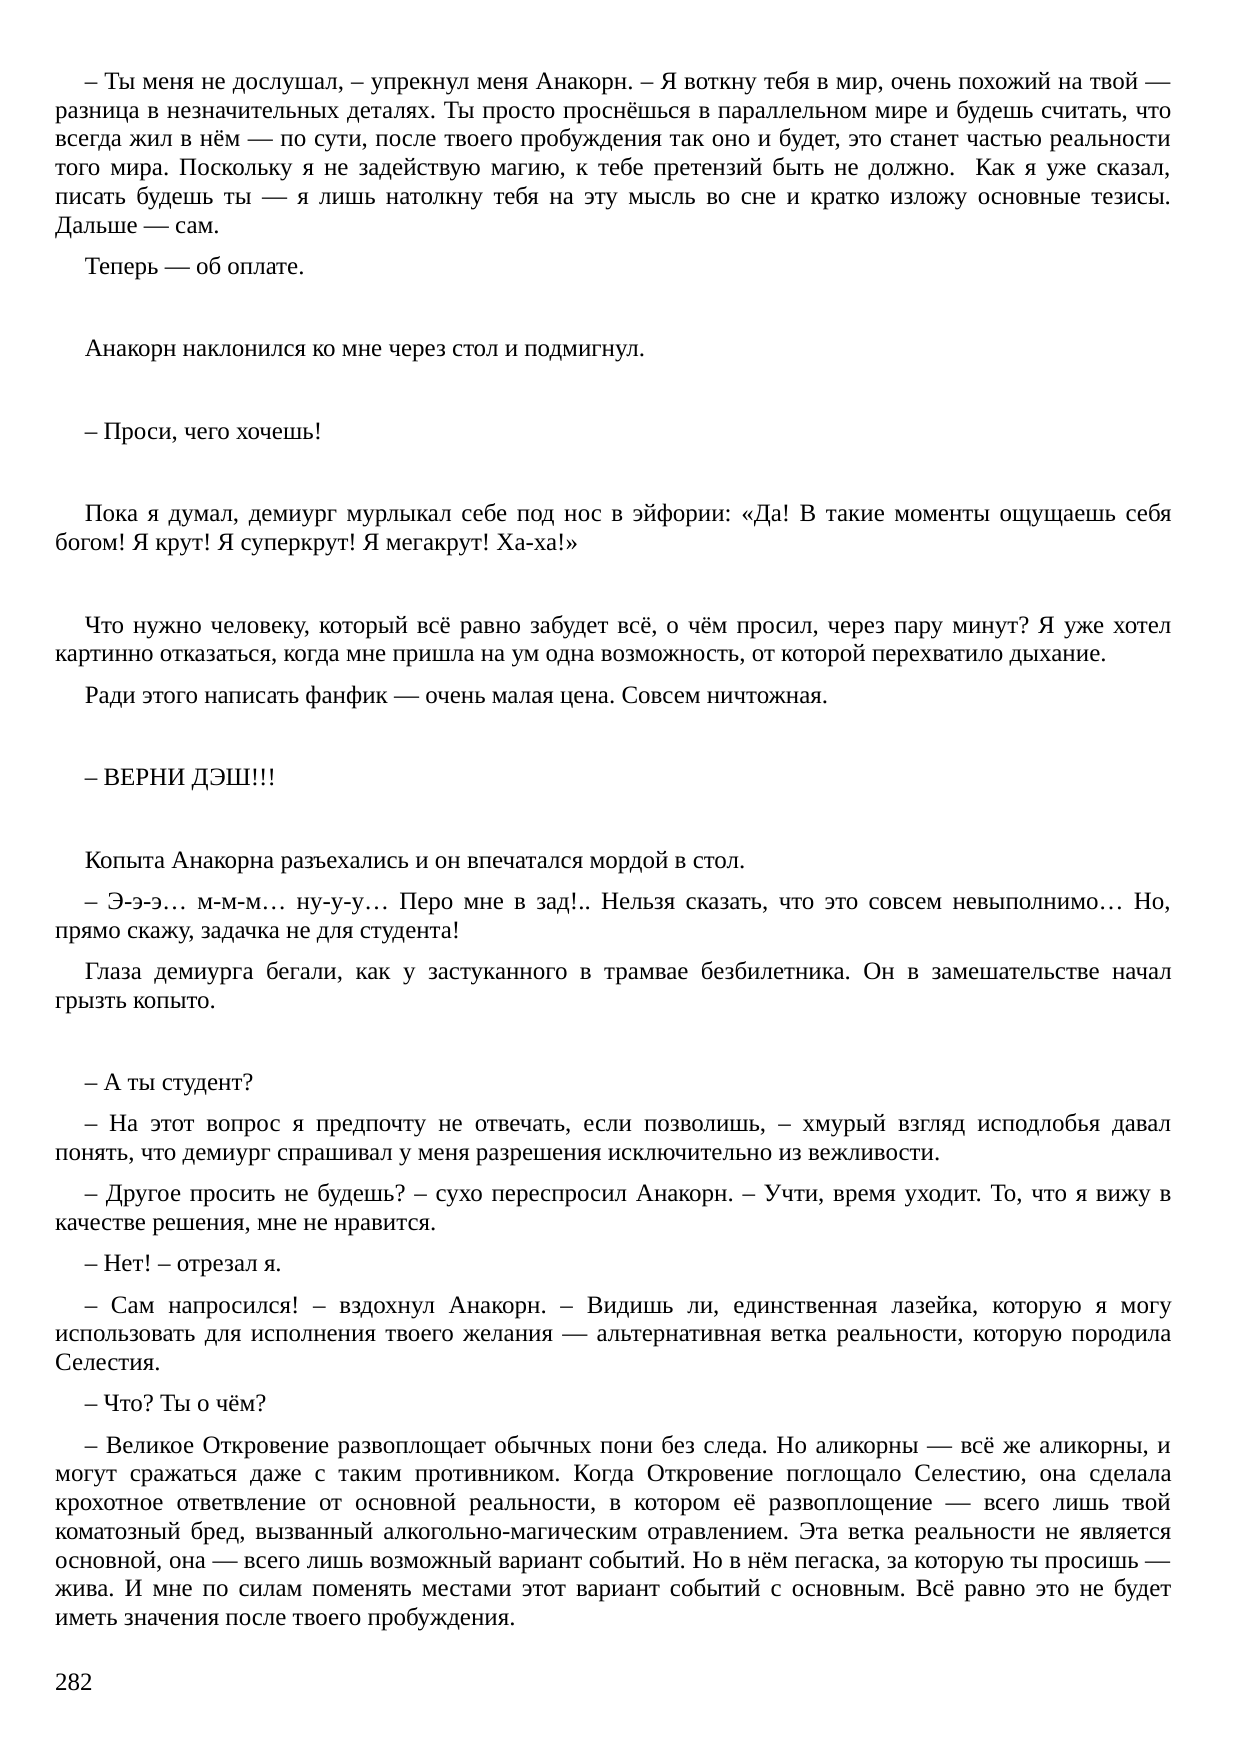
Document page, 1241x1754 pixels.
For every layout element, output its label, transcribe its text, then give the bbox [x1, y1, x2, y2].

text – Ты меня не дослушал, – упрекнул меня Анакорн. – Я воткну тебя в мир, очень похожий на твой — разница в незначительных деталях. Ты просто проснёшься в параллельном мире и будешь считать, что всегда жил в нём — по сути, после твоего пробуждения так оно и будет, это станет частью реальности того мира. Поскольку я не задействую магию, к тебе претензий быть не должно. Как я уже сказал, писать будешь ты — я лишь натолкну тебя на эту мысль во сне и кратко изложу основные тезисы. Дальше — сам. [55, 66, 1173, 238]
text Ради этого написать фанфик — очень малая цена. Совсем ничтожная. [55, 680, 1173, 708]
text Что нужно человеку, который всё равно забудет всё, о чём просил, через пару минут? Я уже хотел картинно отказаться, когда мне пришла на ум одна возможность, от которой перехватило дыхание. [55, 610, 1173, 667]
text Копыта Анакорна разъехались и он впечатался мордой в стол. [55, 845, 1173, 873]
text – Что? Ты о чём? [55, 1388, 1173, 1417]
text – Нет! – отрезал я. [55, 1248, 1173, 1277]
text – Э-э-э… м-м-м… ну-у-у… Перо мне в зад!.. Нельзя сказать, что это совсем невыполнимо… Но, прямо скажу, задачка не для студента! [55, 886, 1173, 943]
text – Проси, чего хочешь! [55, 416, 1173, 445]
text Глаза демиурга бегали, как у застуканного в трамвае безбилетника. Он в замешательстве начал грызть копыто. [55, 956, 1173, 1013]
text – Сам напросился! – вздохнул Анакорн. – Видишь ли, единственная лазейка, которую я могу использовать для исполнения твоего желания — альтернативная ветка реальности, которую породила Селестия. [55, 1290, 1173, 1376]
text Пока я думал, демиург мурлыкал себе под нос в эйфории: «Да! В такие моменты ощущаешь себя богом! Я крут! Я суперкрут! Я мегакрут! Ха-ха!» [55, 498, 1173, 556]
text Теперь — об оплате. [55, 251, 1173, 280]
text – ВЕРНИ ДЭШ!!! [55, 762, 1173, 791]
text – Другое просить не будешь? – сухо переспросил Анакорн. – Учти, время уходит. То, что я вижу в качестве решения, мне не нравится. [55, 1178, 1173, 1236]
text – А ты студент? [55, 1067, 1173, 1096]
text – Великое Откровение развоплощает обычных пони без следа. Но аликорны — всё же аликорны, и могут сражаться даже с таким противником. Когда Откровение поглощало Селестию, она сделала крохотное ответвление от основной реальности, в котором её развоплощение — всего лишь твой коматозный бред, вызванный алкогольно-магическим отравлением. Эта ветка реальности не является основной, она — всего лишь возможный вариант событий. Но в нём пегаска, за которую ты просишь — жива. И мне по силам поменять местами этот вариант событий с основным. Всё равно это не будет иметь значения после твоего пробуждения. [55, 1430, 1173, 1631]
text – На этот вопрос я предпочту не отвечать, если позволишь, – хмурый взгляд исподлобья давал понять, что демиург спрашивал у меня разрешения исключительно из вежливости. [55, 1108, 1173, 1166]
text Анакорн наклонился ко мне через стол и подмигнул. [55, 333, 1173, 362]
